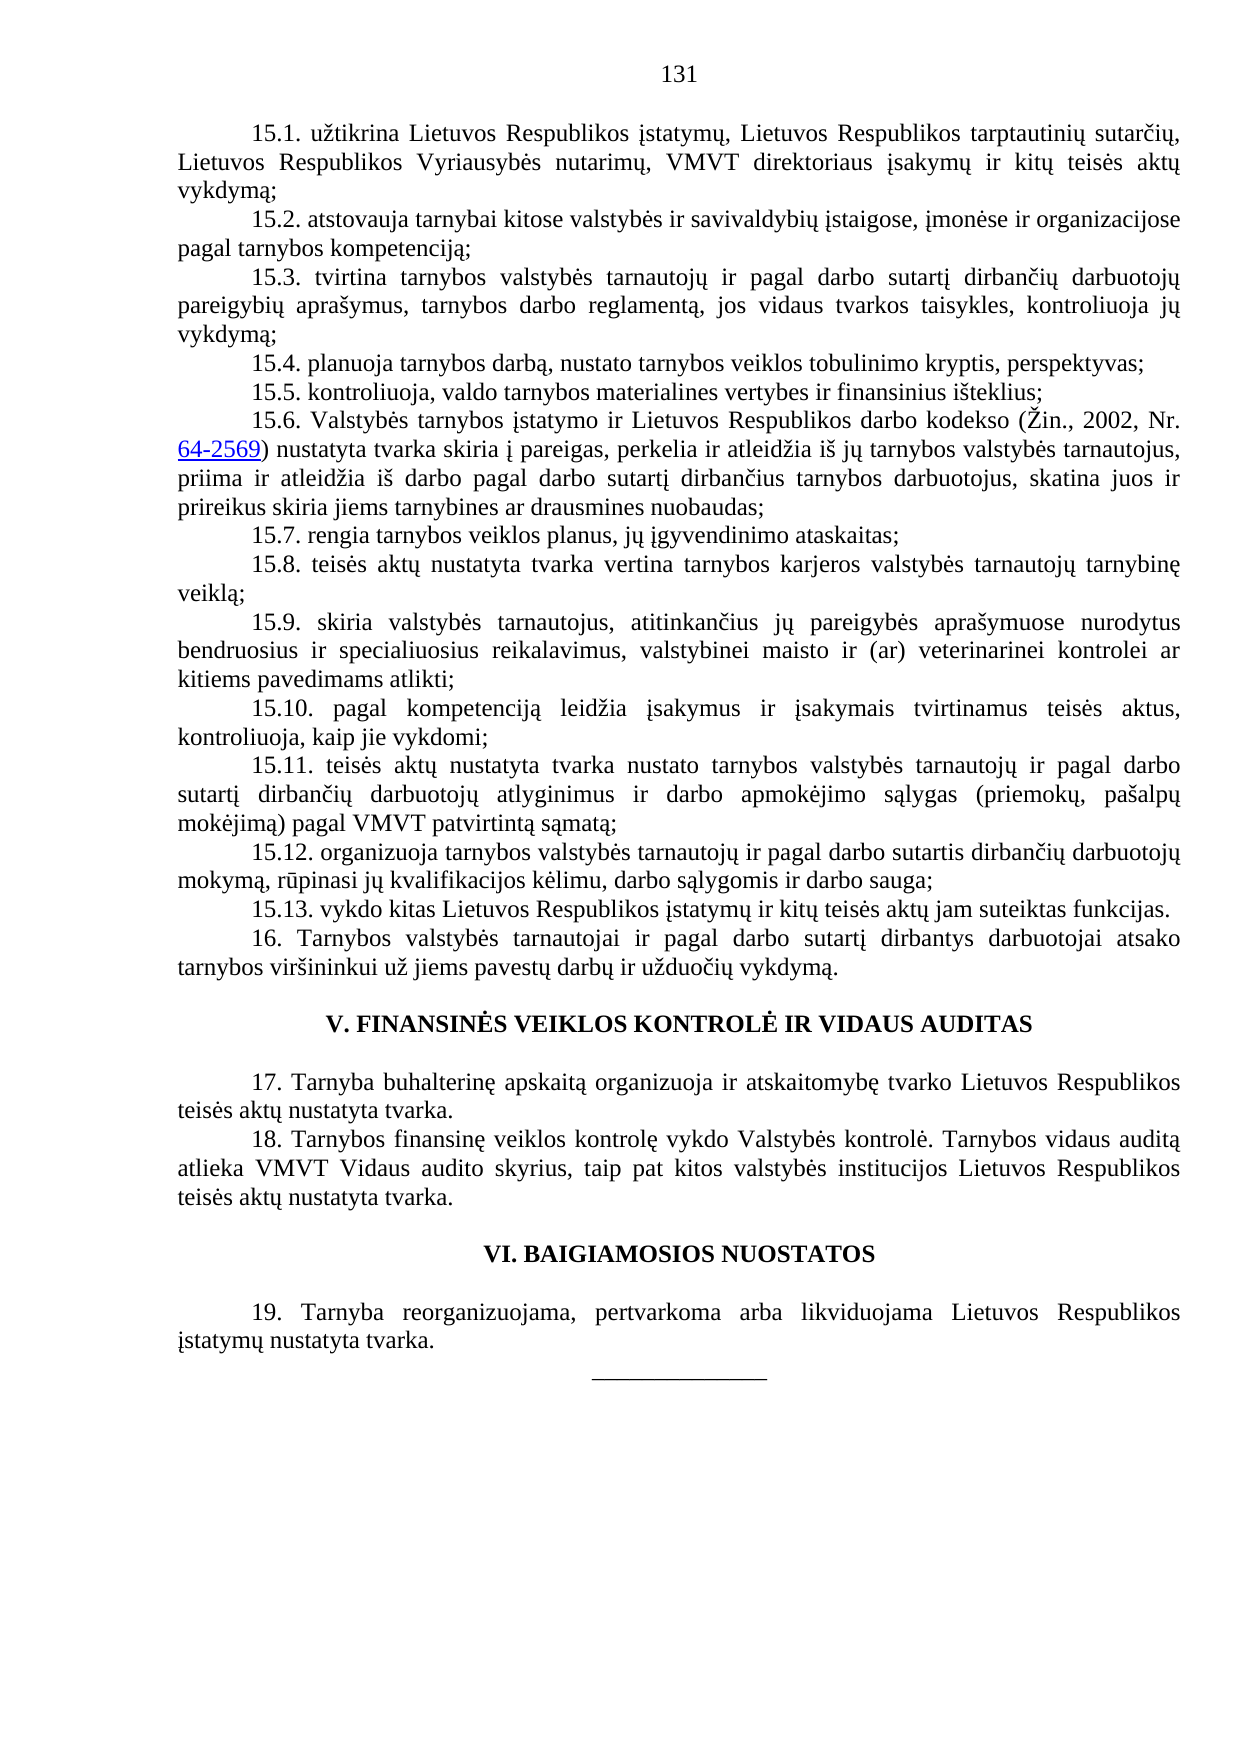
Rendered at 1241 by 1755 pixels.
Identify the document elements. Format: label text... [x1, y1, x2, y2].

text 15.8. teisės aktų nustatyta tvarka vertina tarnybos karjeros valstybės tarnautojų tarnybinę veiklą; [177, 549, 1181, 607]
text 17. Tarnyba buhalterinę apskaitą organizuoja ir atskaitomybę tvarko Lietuvos Respublikos teisės aktų nustatyta tvarka. [177, 1067, 1181, 1124]
text 15.7. rengia tarnybos veiklos planus, jų įgyvendinimo ataskaitas; [177, 521, 1181, 549]
text 15.3. tvirtina tarnybos valstybės tarnautojų ir pagal darbo sutartį dirbančių darbuotojų pareigybių aprašymus, tarnybos darbo reglamentą, jos vidaus tvarkos taisykles, kontroliuoja jų vykdymą; [177, 262, 1181, 348]
text ______________ [177, 1354, 1181, 1383]
text 15.6. Valstybės tarnybos įstatymo ir Lietuvos Respublikos darbo kodekso (Žin., 2002, Nr. 64-2569) nustatyta tvarka skiria į pareigas, perkelia ir atleidžia iš jų tarnybos valstybės tarnautojus, priima ir atleidžia iš darbo pagal darbo sutartį dirbančius tarnybos darbuotojus, skatina juos ir prireikus skiria jiems tarnybines ar drausmines nuobaudas; [177, 406, 1181, 521]
text VI. BAIGIAMOSIOS NUOSTATOS [177, 1239, 1181, 1268]
text 16. Tarnybos valstybės tarnautojai ir pagal darbo sutartį dirbantys darbuotojai atsako tarnybos viršininkui už jiems pavestų darbų ir užduočių vykdymą. [177, 923, 1181, 981]
text 15.11. teisės aktų nustatyta tvarka nustato tarnybos valstybės tarnautojų ir pagal darbo sutartį dirbančių darbuotojų atlyginimus ir darbo apmokėjimo sąlygas (priemokų, pašalpų mokėjimą) pagal VMVT patvirtintą sąmatą; [177, 751, 1181, 837]
text 19. Tarnyba reorganizuojama, pertvarkoma arba likviduojama Lietuvos Respublikos įstatymų nustatyta tvarka. [177, 1297, 1181, 1354]
text 18. Tarnybos finansinę veiklos kontrolę vykdo Valstybės kontrolė. Tarnybos vidaus auditą atlieka VMVT Vidaus audito skyrius, taip pat kitos valstybės institucijos Lietuvos Respublikos teisės aktų nustatyta tvarka. [177, 1124, 1181, 1211]
text 15.2. atstovauja tarnybai kitose valstybės ir savivaldybių įstaigose, įmonėse ir organizacijose pagal tarnybos kompetenciją; [177, 204, 1181, 262]
text V. FINANSINĖS VEIKLOS KONTROLĖ IR VIDAUS AUDITAS [177, 1009, 1181, 1038]
text 15.1. užtikrina Lietuvos Respublikos įstatymų, Lietuvos Respublikos tarptautinių sutarčių, Lietuvos Respublikos Vyriausybės nutarimų, VMVT direktoriaus įsakymų ir kitų teisės aktų vykdymą; [177, 118, 1181, 204]
text 15.5. kontroliuoja, valdo tarnybos materialines vertybes ir finansinius išteklius; [177, 377, 1181, 406]
text 15.13. vykdo kitas Lietuvos Respublikos įstatymų ir kitų teisės aktų jam suteiktas funkcijas. [177, 894, 1181, 923]
text 15.10. pagal kompetenciją leidžia įsakymus ir įsakymais tvirtinamus teisės aktus, kontroliuoja, kaip jie vykdomi; [177, 693, 1181, 751]
text 15.12. organizuoja tarnybos valstybės tarnautojų ir pagal darbo sutartis dirbančių darbuotojų mokymą, rūpinasi jų kvalifikacijos kėlimu, darbo sąlygomis ir darbo sauga; [177, 837, 1181, 894]
text 15.9. skiria valstybės tarnautojus, atitinkančius jų pareigybės aprašymuose nurodytus bendruosius ir specialiuosius reikalavimus, valstybinei maisto ir (ar) veterinarinei kontrolei ar kitiems pavedimams atlikti; [177, 607, 1181, 693]
text 15.4. planuoja tarnybos darbą, nustato tarnybos veiklos tobulinimo kryptis, perspektyvas; [177, 348, 1181, 377]
